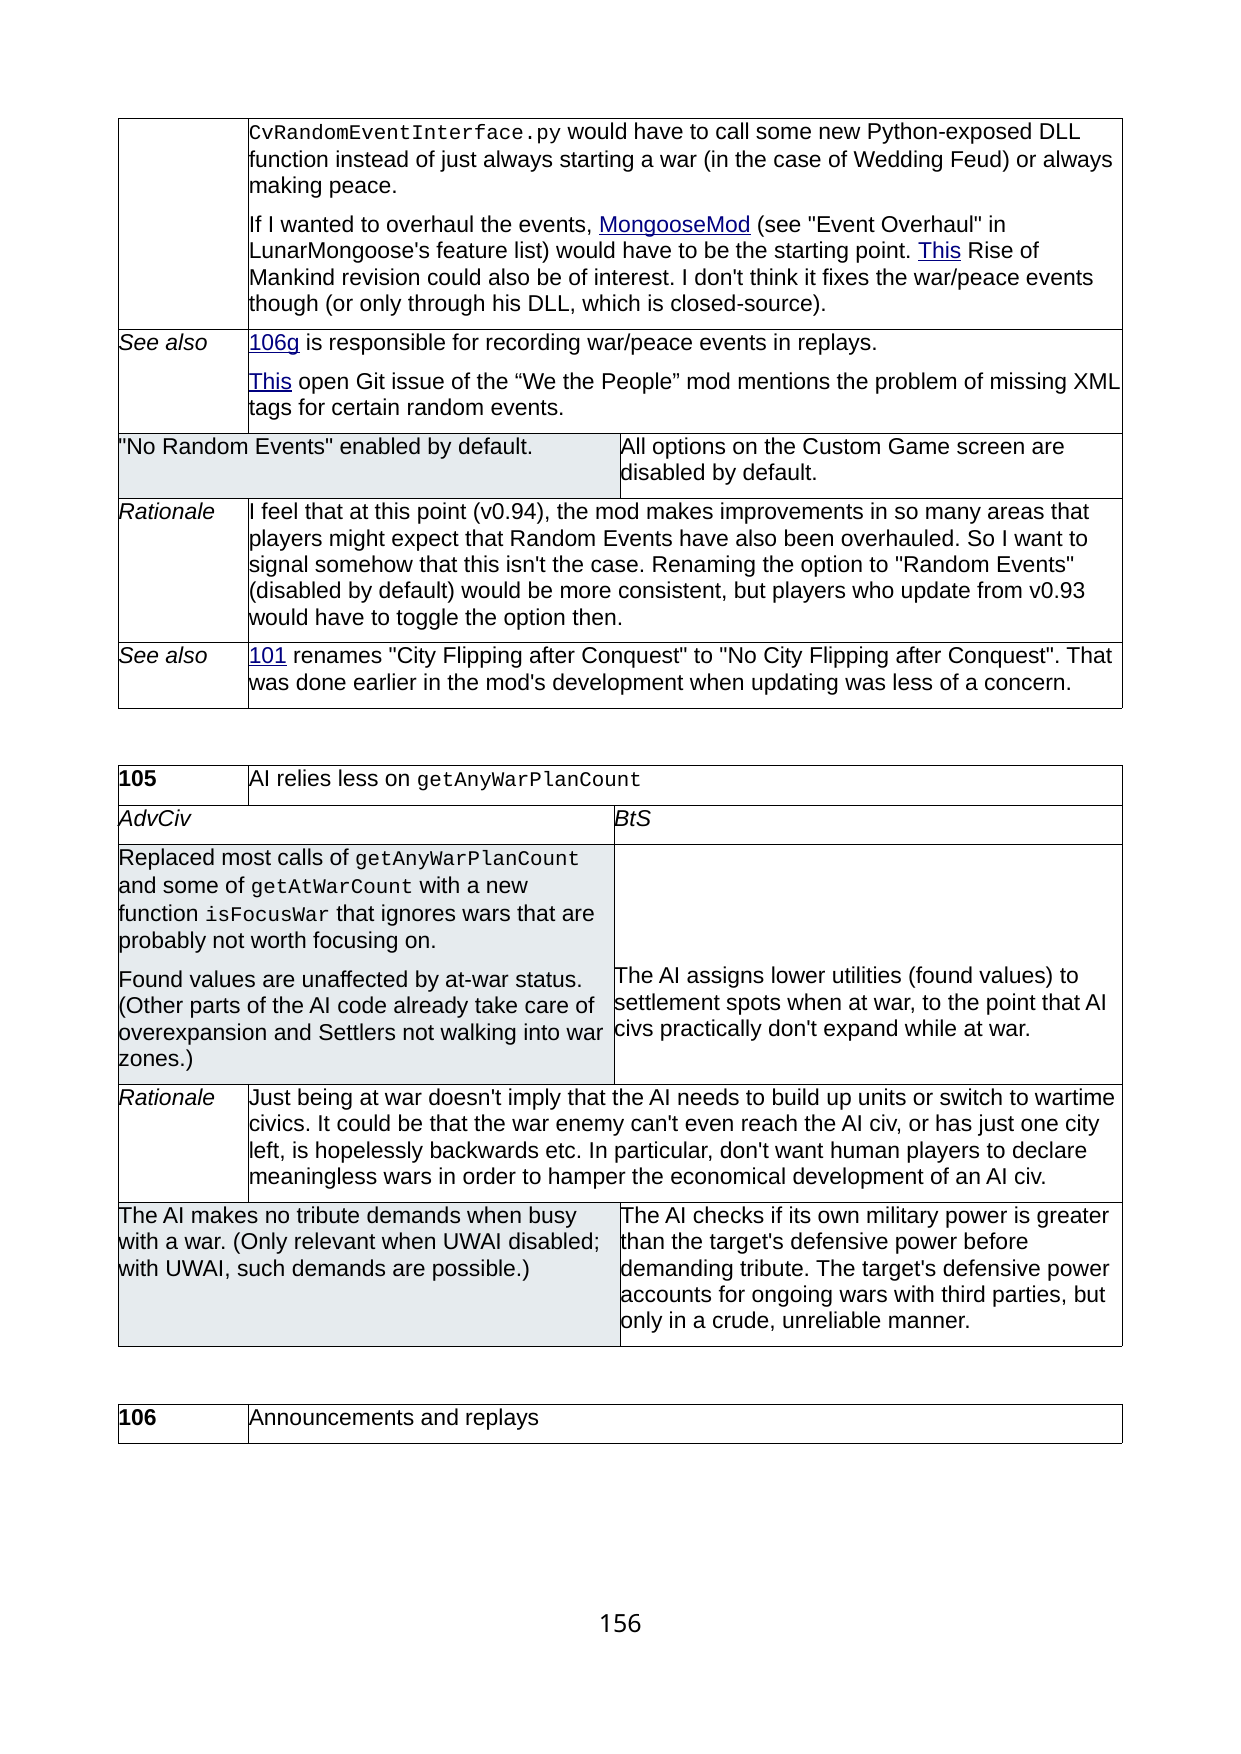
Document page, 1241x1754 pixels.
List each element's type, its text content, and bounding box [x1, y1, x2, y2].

table_cell The AI checks if its own military power is greater than the target's defensive power before demanding tribute. The target's defensive power accounts for ongoing wars with third parties, but only in a crude, unreliable manner. [621, 1203, 1122, 1346]
table_cell 101 renames "City Flipping after Conquest" to "No City Flipping after Conquest". That was done earlier in the mod's development when updating was less of a concern. [249, 643, 1122, 707]
table_cell The AI makes no tribute demands when busy with a war. (Only relevant when UWAI disabled; with UWAI, such demands are possible.) [119, 1203, 620, 1346]
table_cell See also [119, 330, 248, 433]
table_cell "No Random Events" enabled by default. [119, 434, 620, 498]
table_cell BtS [615, 806, 1122, 844]
table_cell Rationale [119, 499, 248, 642]
table_cell Just being at war doesn't imply that the AI needs to build up units or switch to wartime civics. It could be that the war enemy can't even reach the AI civ, or has just one city left, is hopelessly backwards etc. In particular, don't want human players to declare meaningless wars in order to hamper the economical development of an AI civ. [249, 1085, 1122, 1202]
table_cell All options on the Custom Game screen are disabled by default. [621, 434, 1122, 498]
table_cell [119, 119, 248, 329]
table_cell I feel that at this point (v0.94), the mod makes improvements in so many areas that players might expect that Random Events have also been overhauled. So I want to signal somehow that this isn't the case. Renaming the option to "Random Events" (disabled by default) would be more consistent, but players who update from v0.93 would have to toggle the option then. [249, 499, 1122, 642]
table_header Announcements and replays [249, 1405, 1122, 1443]
table_cell The AI assigns lower utilities (found values) to settlement spots when at war, to the point that AI civs practically don't expand while at war. [615, 845, 1122, 1084]
table_cell AdvCiv [119, 806, 614, 844]
table_cell Rationale [119, 1085, 248, 1202]
table_header 105 [119, 766, 248, 805]
table_cell 106g is responsible for recording war/peace events in replays. This open Git issue of the “We the People” mod mentions the problem of missing XML tags for certain random events. [249, 330, 1122, 433]
table_header 106 [119, 1405, 248, 1443]
table_cell Replaced most calls of getAnyWarPlanCount and some of getAtWarCount with a new function isFocusWar that ignores wars that are probably not worth focusing on. Found values are unaffected by at-war status. (Other parts of the AI code already take care of overexpansion and Settlers not walking into war zones.) [119, 845, 614, 1084]
table_cell See also [119, 643, 248, 707]
table_cell CvRandomEventInterface.py would have to call some new Python-exposed DLL function instead of just always starting a war (in the case of Wedding Feud) or always making peace. If I wanted to overhaul the events, MongooseMod (see "Event Overhaul" in LunarMongoose's feature list) would have to be the starting point. This Rise of Mankind revision could also be of interest. I don't think it fixes the war/peace events though (or only through his DLL, which is closed-source). [249, 119, 1122, 329]
table_header AI relies less on getAnyWarPlanCount [249, 766, 1122, 805]
